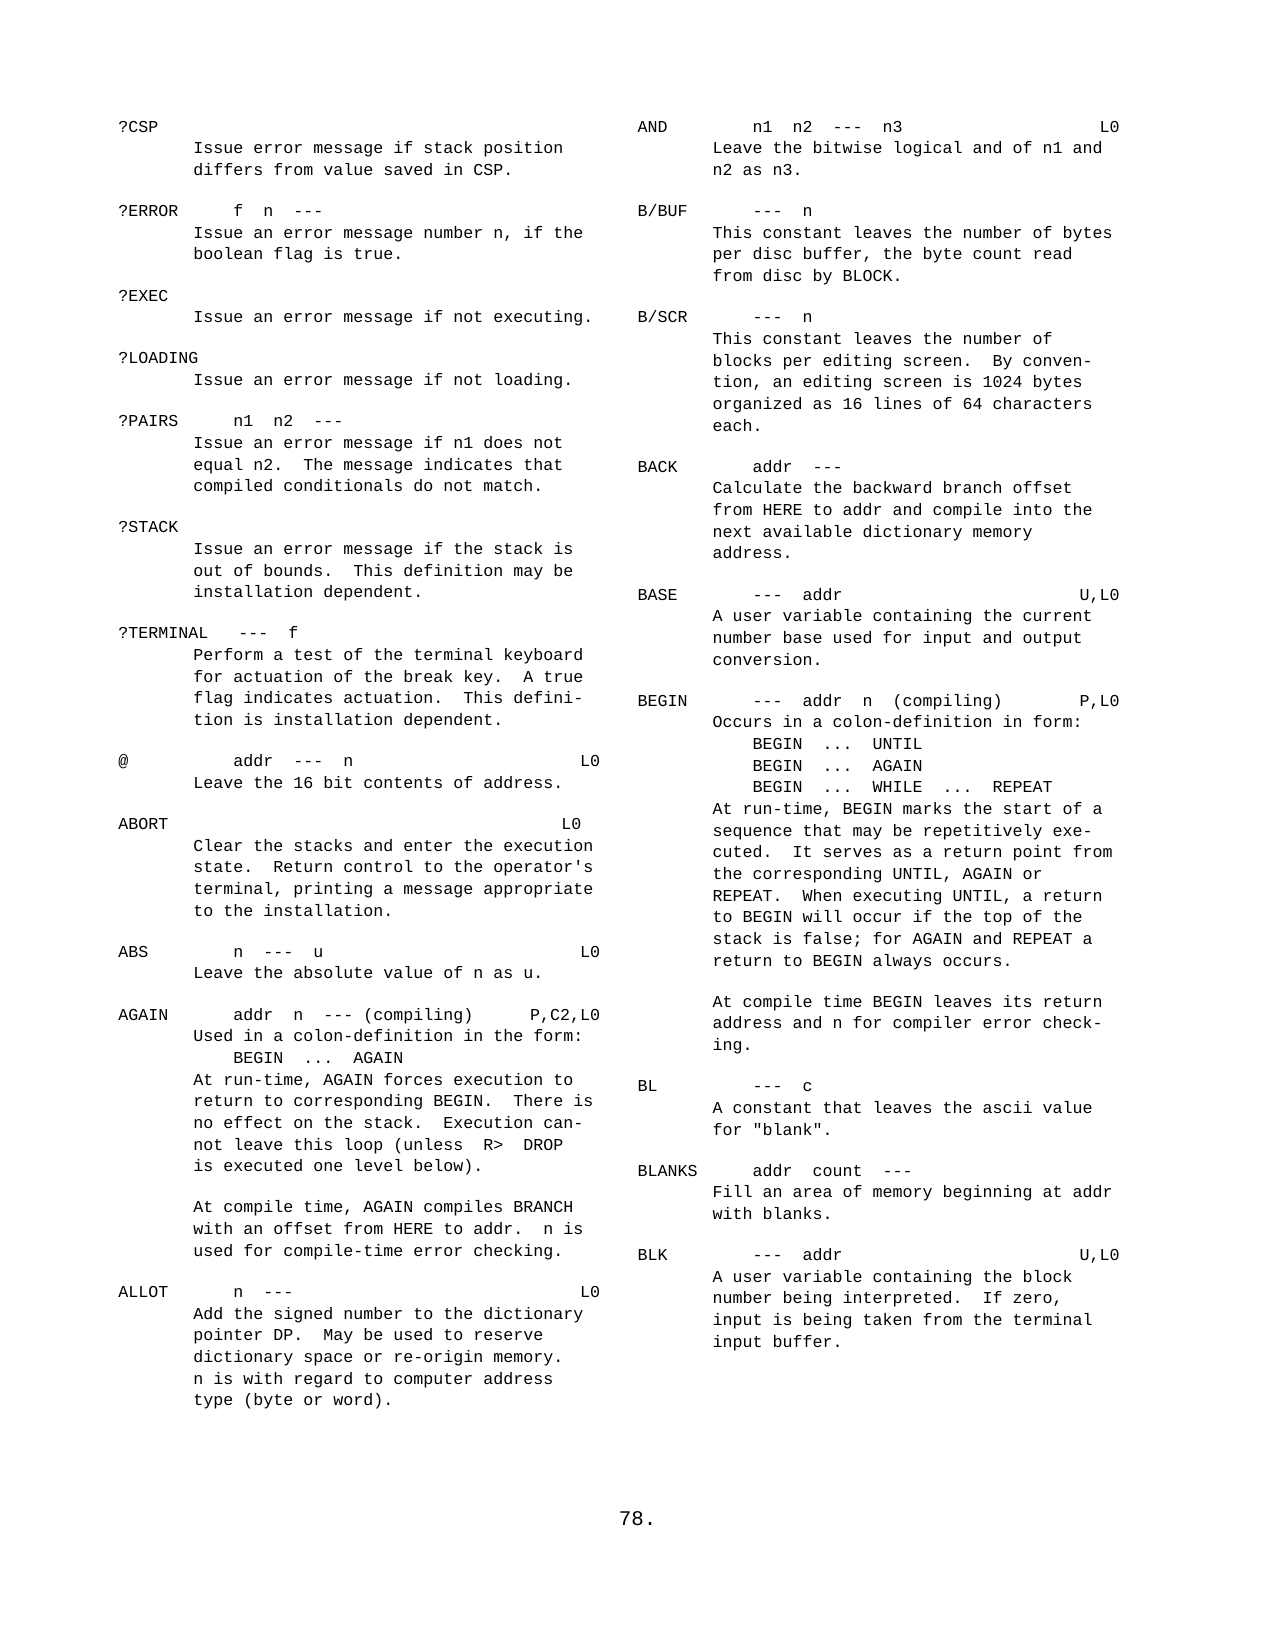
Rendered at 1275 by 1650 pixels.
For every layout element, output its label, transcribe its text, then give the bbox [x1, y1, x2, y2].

text BASE --- addr U,L0 [637, 586, 1119, 605]
text ALLOT n --- L0 [118, 1283, 600, 1302]
text Perform a test of the terminal keyboard for actuation of the break key. A true flag indicates actuation. This defini­tion is installation dependent. [118, 647, 600, 731]
text BEGIN --- addr n (compiling) P,L0 [637, 692, 1119, 711]
text B/BUF --- n [637, 203, 1119, 221]
text ?CSP [118, 118, 600, 137]
text Clear the stacks and enter the execution state. Return control to the operator's terminal, printing a message appropriate to the installation. [118, 837, 600, 921]
text This constant leaves the number of bytes per disc buffer, the byte count read from disc by BLOCK. [637, 224, 1119, 286]
text ?LOADING [118, 350, 600, 369]
text BLANKS addr count --- [637, 1162, 1119, 1181]
text BEGIN ... AGAIN [118, 1049, 600, 1068]
text ?TERMINAL --- f [118, 625, 600, 644]
text A constant that leaves the ascii value for "blank". [637, 1099, 1119, 1140]
text Calculate the backward branch offset from HERE to addr and compile into the next available dictionary memory address. [637, 480, 1119, 564]
text Used in a colon-definition in the form: [118, 1028, 600, 1047]
text B/SCR --- n [637, 309, 1119, 328]
text BLK --- addr U,L0 [637, 1247, 1119, 1266]
text AGAIN addr n --- (compiling) P,C2,L0 [118, 1006, 600, 1025]
text ?STACK [118, 519, 600, 538]
text ?ERROR f n --- [118, 203, 600, 221]
text Issue an error message if the stack is out of bounds. This definition may be installation dependent. [118, 541, 600, 603]
text Issue an error message number n, if the boolean flag is true. [118, 224, 600, 265]
text Leave the bitwise logical and of n1 and n2 as n3. [637, 140, 1119, 180]
text At compile time, AGAIN compiles BRANCH with an offset from HERE to addr. n is used for compile-time error checking. [118, 1199, 600, 1261]
text AND n1 n2 --- n3 L0 [637, 118, 1119, 137]
text BEGIN ... WHILE ... REPEAT [637, 779, 1119, 798]
text @ addr --- n L0 [118, 753, 600, 772]
text ?EXEC [118, 287, 600, 306]
text This constant leaves the number of blocks per editing screen. By conven­tion, an editing screen is 1024 bytes organized as 16 lines of 64 characters each. [637, 330, 1119, 436]
text Issue error message if stack position differs from value saved in CSP. [118, 140, 600, 180]
text Issue an error message if n1 does not equal n2. The message indicates that compiled conditionals do not match. [118, 434, 600, 497]
text At compile time BEGIN leaves its return address and n for compiler error check­ing. [637, 993, 1119, 1056]
text A user variable containing the current number base used for input and output conversion. [637, 608, 1119, 670]
text Occurs in a colon-definition in form: [637, 714, 1119, 733]
text BACK addr --- [637, 458, 1119, 477]
text Add the signed number to the dictionary pointer DP. May be used to reserve dictionary space or re-origin memory. n is with regard to computer address type (byte or word). [118, 1305, 600, 1411]
text Issue an error message if not executing. [118, 309, 600, 328]
text ABS n --- u L0 [118, 943, 600, 962]
text At run-time, AGAIN forces execution to return to corresponding BEGIN. There is no effect on the stack. Execution can­not leave this loop (unless R> DROP is executed one level below). [118, 1071, 600, 1177]
text Leave the absolute value of n as u. [118, 965, 600, 984]
text BEGIN ... UNTIL [637, 736, 1119, 754]
text Issue an error message if not loading. [118, 372, 600, 390]
text Fill an area of memory beginning at addr with blanks. [637, 1184, 1119, 1224]
text Leave the 16 bit contents of address. [118, 774, 600, 793]
text ?PAIRS n1 n2 --- [118, 413, 600, 432]
text At run-time, BEGIN marks the start of a sequence that may be repetitively exe­cuted. It serves as a return point from the corresponding UNTIL, AGAIN or REPEAT. When executing UNTIL, a return to BEGIN will occur if the top of the stack is false; for AGAIN and REPEAT a return to BEGIN always occurs. [637, 801, 1119, 971]
text BL --- c [637, 1078, 1119, 1097]
text ABORT L0 [118, 816, 600, 834]
text BEGIN ... AGAIN [637, 757, 1119, 776]
text A user variable containing the block number being interpreted. If zero, input is being taken from the terminal input buffer. [637, 1268, 1119, 1352]
